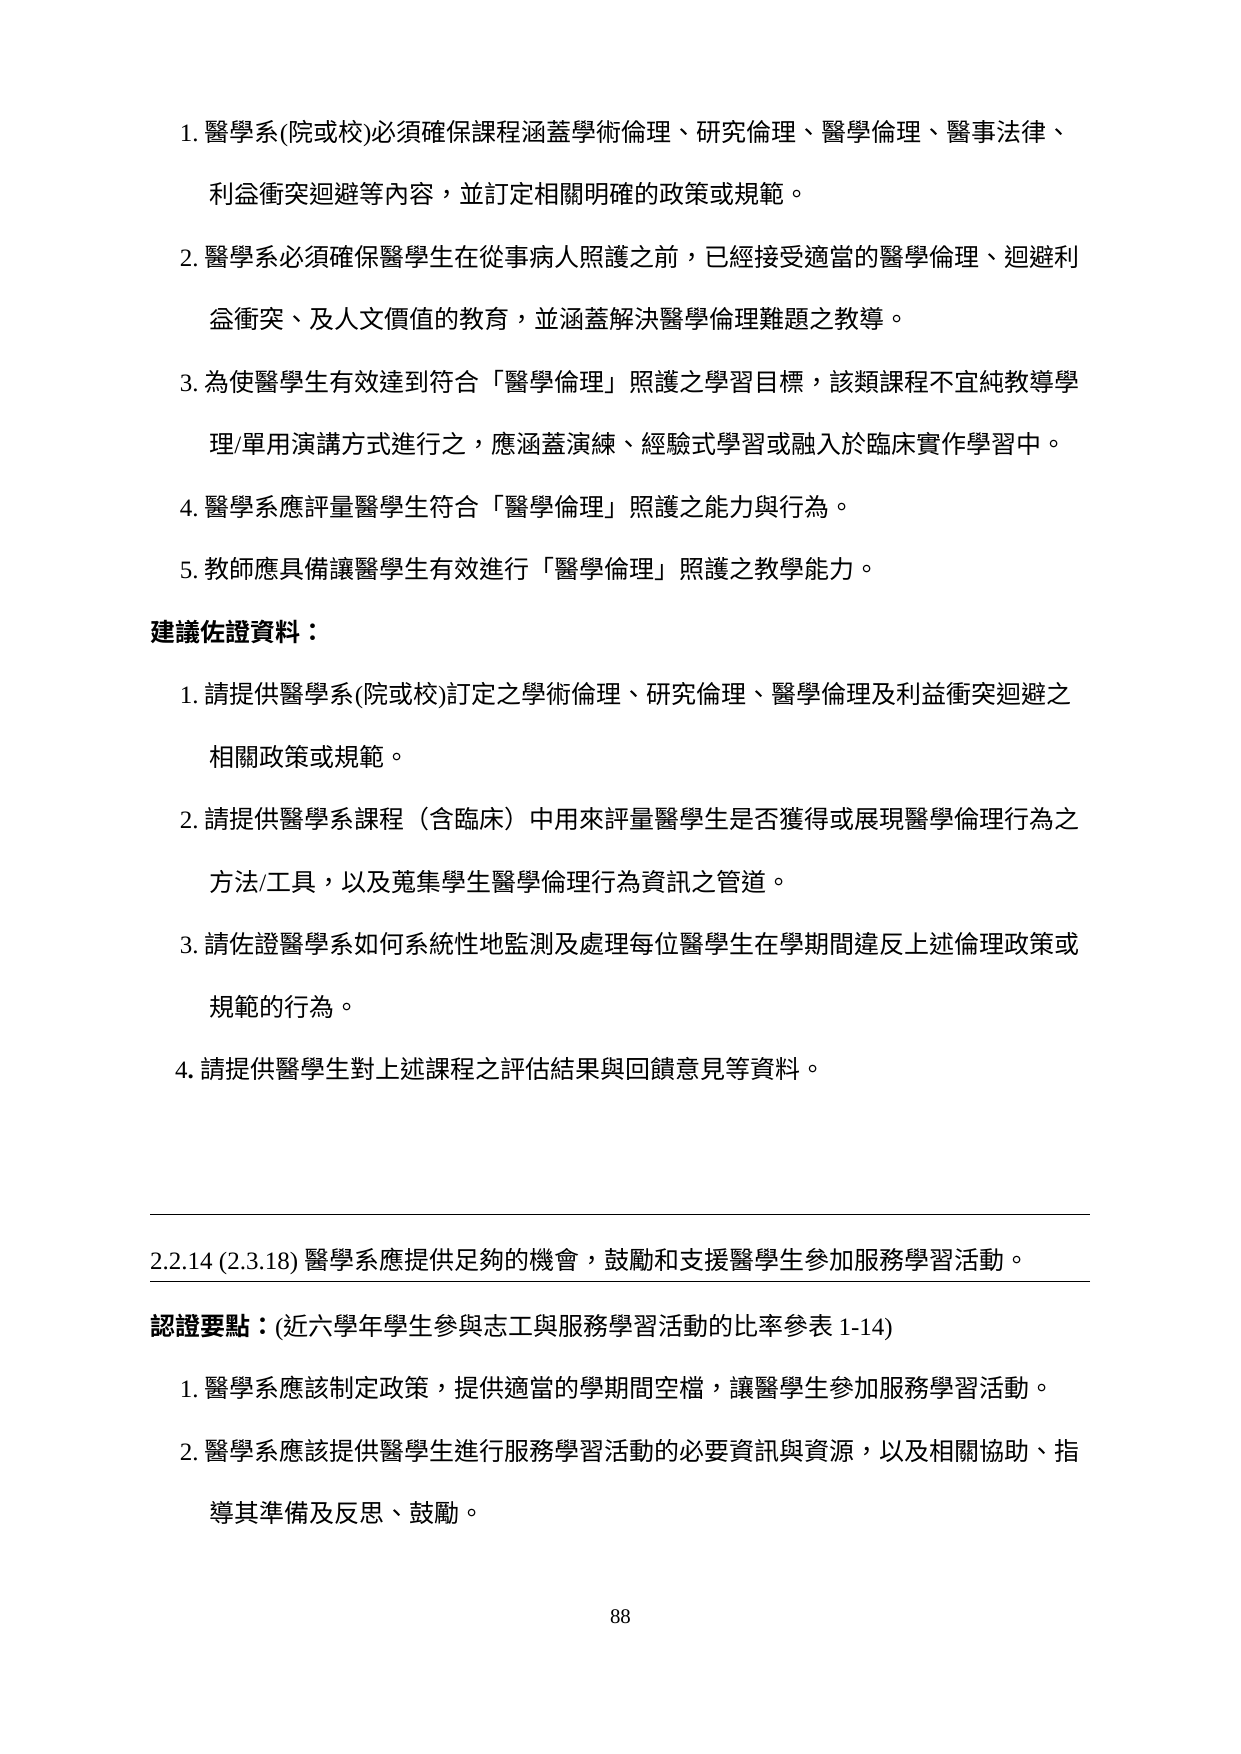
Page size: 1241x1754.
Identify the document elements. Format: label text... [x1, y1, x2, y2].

list 請提供醫學系(院或校)訂定之學術倫理、研究倫理、醫學倫理及利益衝突迴避之相關政策或規範。 [179, 651, 1090, 776]
list 請提供醫學系課程（含臨床）中用來評量醫學生是否獲得或展現醫學倫理行為之方法/工具，以及蒐集學生醫學倫理行為資訊之管道。 [179, 776, 1090, 901]
text 認證要點：(近六學年學生參與志工與服務學習活動的比率參表1-14) [150, 1282, 1090, 1345]
list 教師應具備讓醫學生有效進行「醫學倫理」照護之教學能力。 [179, 526, 1090, 589]
text 4. 請提供醫學生對上述課程之評估結果與回饋意見等資料。 [150, 1026, 1090, 1089]
text 建議佐證資料： [150, 589, 1090, 651]
list 醫學系應該制定政策，提供適當的學期間空檔，讓醫學生參加服務學習活動。 [179, 1345, 1090, 1407]
text 2.2.14 (2.3.18) 醫學系應提供足夠的機會，鼓勵和支援醫學生參加服務學習活動。 [150, 1215, 1090, 1281]
list 為使醫學生有效達到符合「醫學倫理」照護之學習目標，該類課程不宜純教導學理/單用演講方式進行之，應涵蓋演練、經驗式學習或融入於臨床實作學習中。 [179, 339, 1090, 464]
list 醫學系應評量醫學生符合「醫學倫理」照護之能力與行為。 [179, 464, 1090, 526]
list 醫學系應該提供醫學生進行服務學習活動的必要資訊與資源，以及相關協助、指導其準備及反思、鼓勵。 [179, 1407, 1090, 1532]
list 醫學系(院或校)必須確保課程涵蓋學術倫理、研究倫理、醫學倫理、醫事法律、利益衝突迴避等內容，並訂定相關明確的政策或規範。 [179, 89, 1090, 214]
list 請佐證醫學系如何系統性地監測及處理每位醫學生在學期間違反上述倫理政策或規範的行為。 [179, 901, 1090, 1026]
list 醫學系必須確保醫學生在從事病人照護之前，已經接受適當的醫學倫理、迴避利益衝突、及人文價值的教育，並涵蓋解決醫學倫理難題之教導。 [179, 214, 1090, 339]
